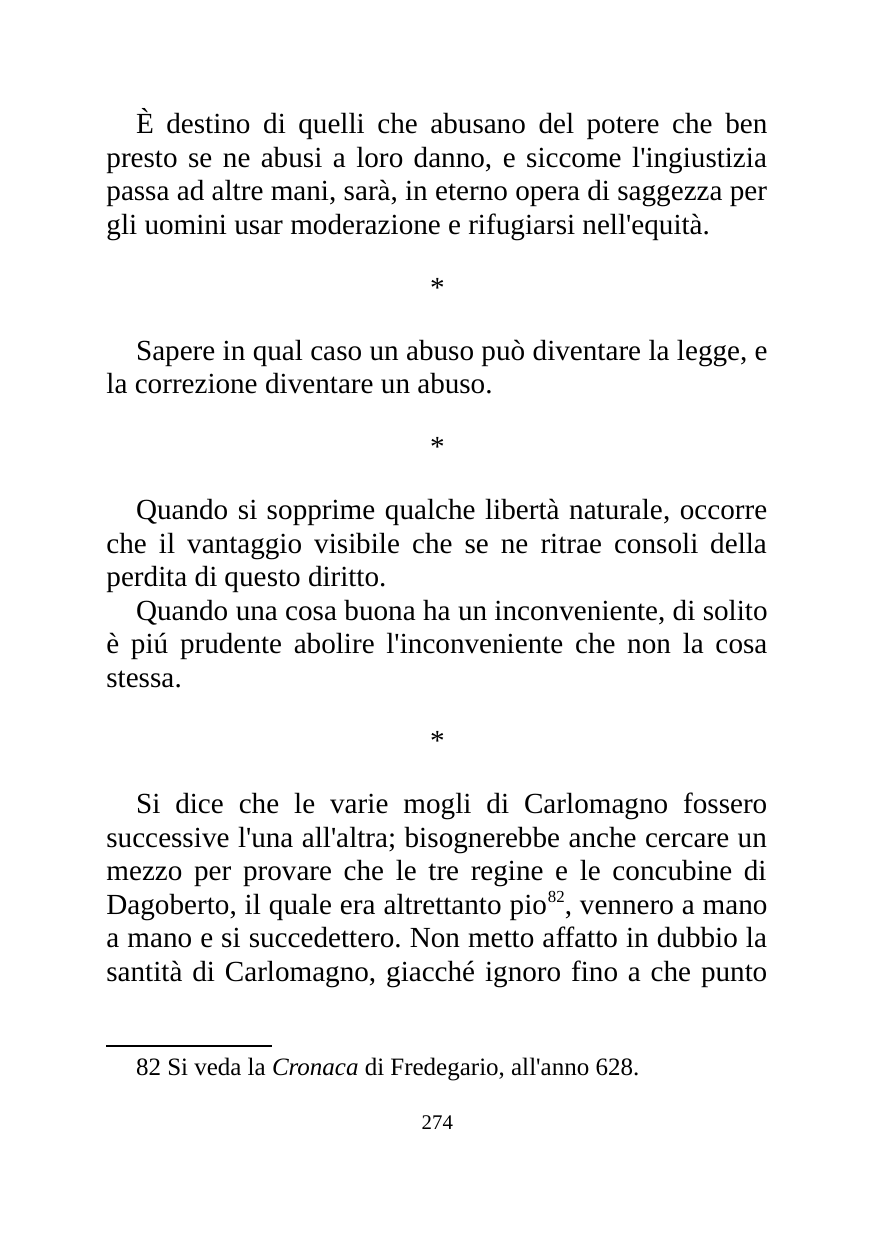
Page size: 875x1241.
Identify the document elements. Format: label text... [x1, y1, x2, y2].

text Sapere in qual caso un abuso può diventare la legge, e la correzione diventare un abuso. [106, 333, 768, 400]
text * [106, 723, 768, 757]
text Quando una cosa buona ha un inconveniente, di solito è piú prudente abolire l'inconveniente che non la cosa stessa. [106, 593, 768, 694]
text Quando si sopprime qualche libertà naturale, occorre che il vantaggio visibile che se ne ritrae consoli della perdita di questo diritto. [106, 492, 768, 593]
text * [106, 429, 768, 463]
text * [106, 270, 768, 303]
text Si dice che le varie mogli di Carlomagno fossero successive l'una all'altra; bisognerebbe anche cercare un mezzo per provare che le tre regine e le concubine di Dagoberto, il quale era altrettanto pio, vennero a mano a mano e si succedettero. Non metto affatto in dubbio la santità di Carlomagno, giacché ignoro fino a che punto [106, 786, 768, 987]
text È destino di quelli che abusano del potere che ben presto se ne abusi a loro danno, e siccome l'ingiustizia passa ad altre mani, sarà, in eterno opera di saggezza per gli uomini usar moderazione e rifugiarsi nell'equità. [106, 106, 768, 240]
text Si veda la Cronaca di Fredegario, all'anno 628. [106, 1052, 768, 1080]
